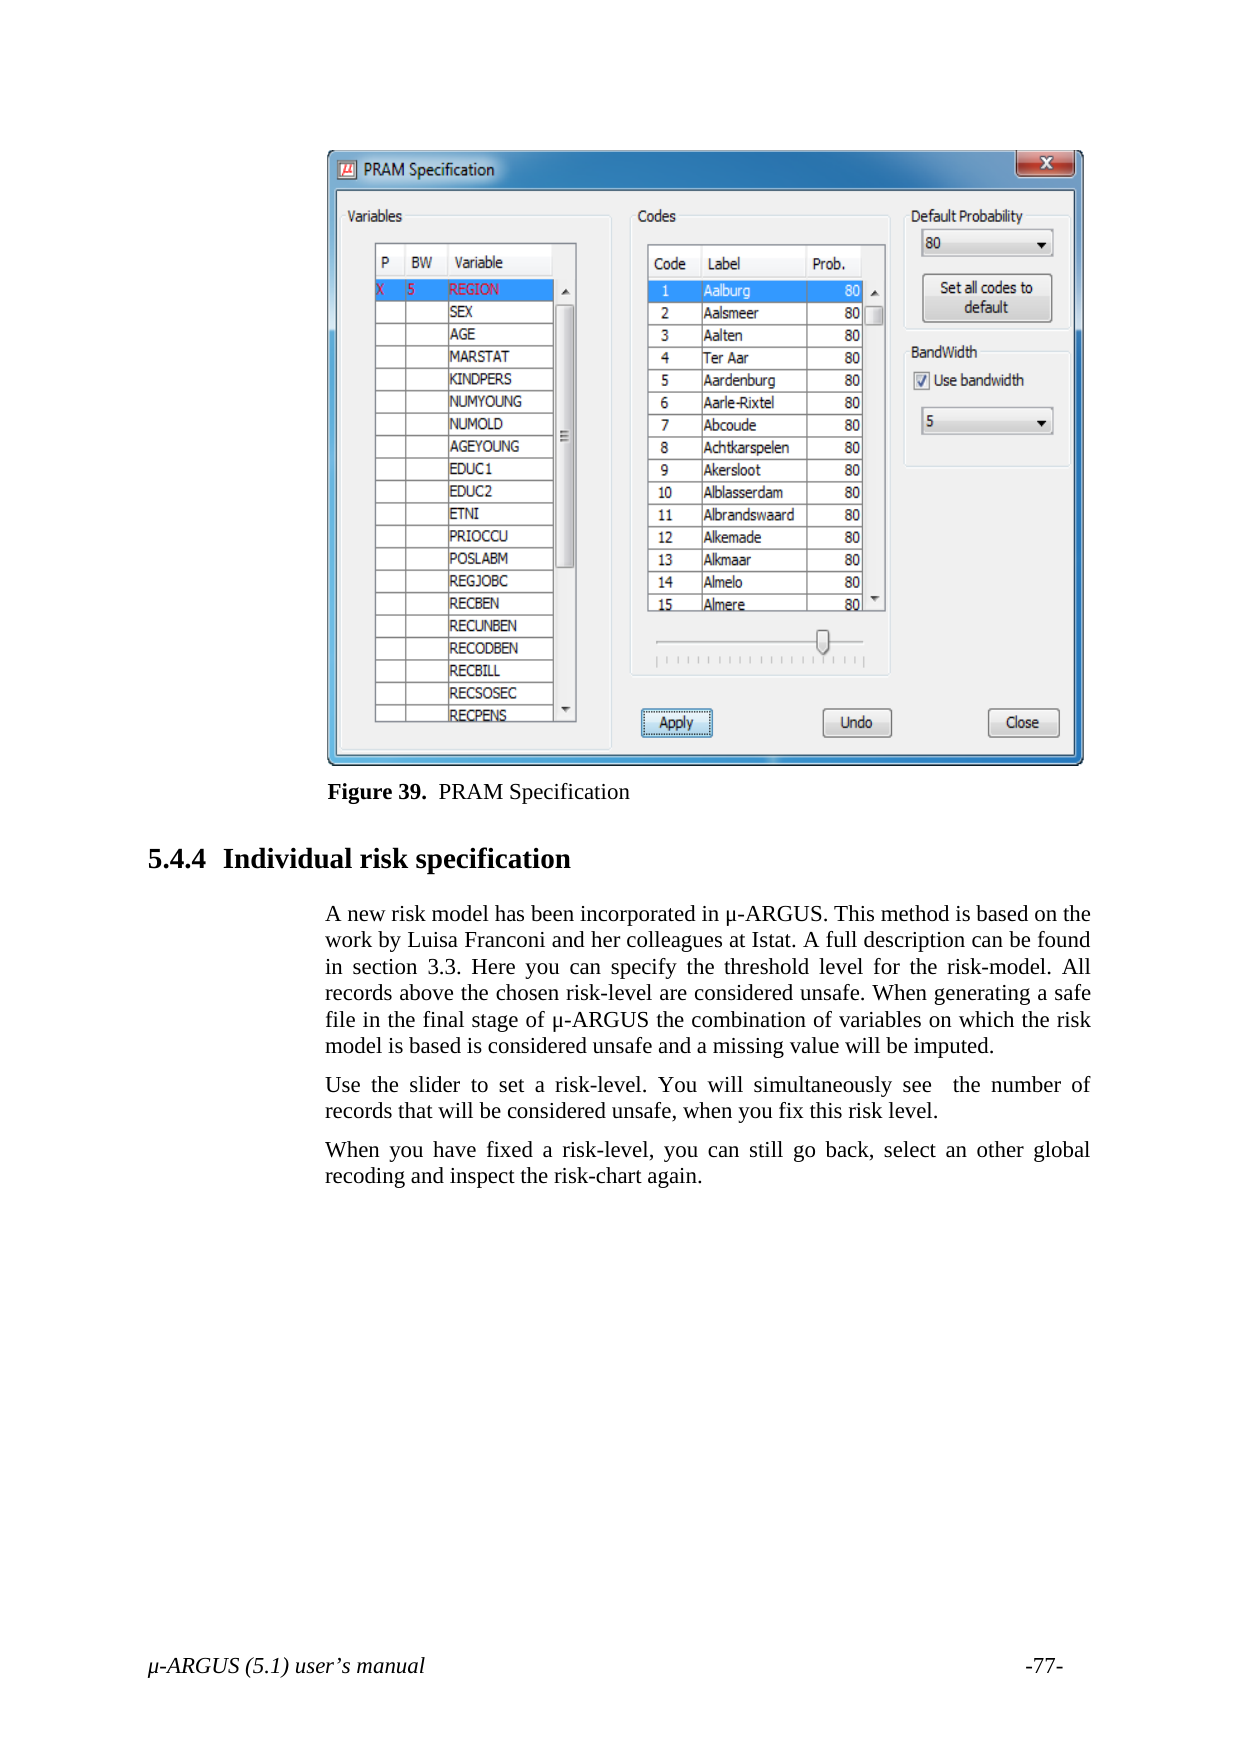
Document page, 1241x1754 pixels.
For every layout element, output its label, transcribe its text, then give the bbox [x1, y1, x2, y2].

text A new risk model has been incorporated in μ-ARGUS. This method is based on the work by Luisa Franconi and her colleagues at Istat. A full description can be found in section 3.3. Here you can specify the threshold level for the risk-model. All records above the chosen risk-level are considered unsafe. When generating a safe file in the final stage of μ-ARGUS the combination of variables on which the risk model is based is considered unsafe and a missing value will be imputed. [325, 900, 1092, 1058]
text Use the slider to set a risk-level. You will simultaneously see the number of records that will be considered unsafe, when you fix this risk level. [325, 1071, 1092, 1123]
subtitle Individual risk specification [148, 842, 1092, 875]
text When you have fixed a risk-level, you can still go back, select an other global recoding and inspect the risk-chart again. [325, 1136, 1092, 1189]
text Figure 39. PRAM Specification [325, 778, 1092, 804]
picture [327, 150, 1084, 766]
